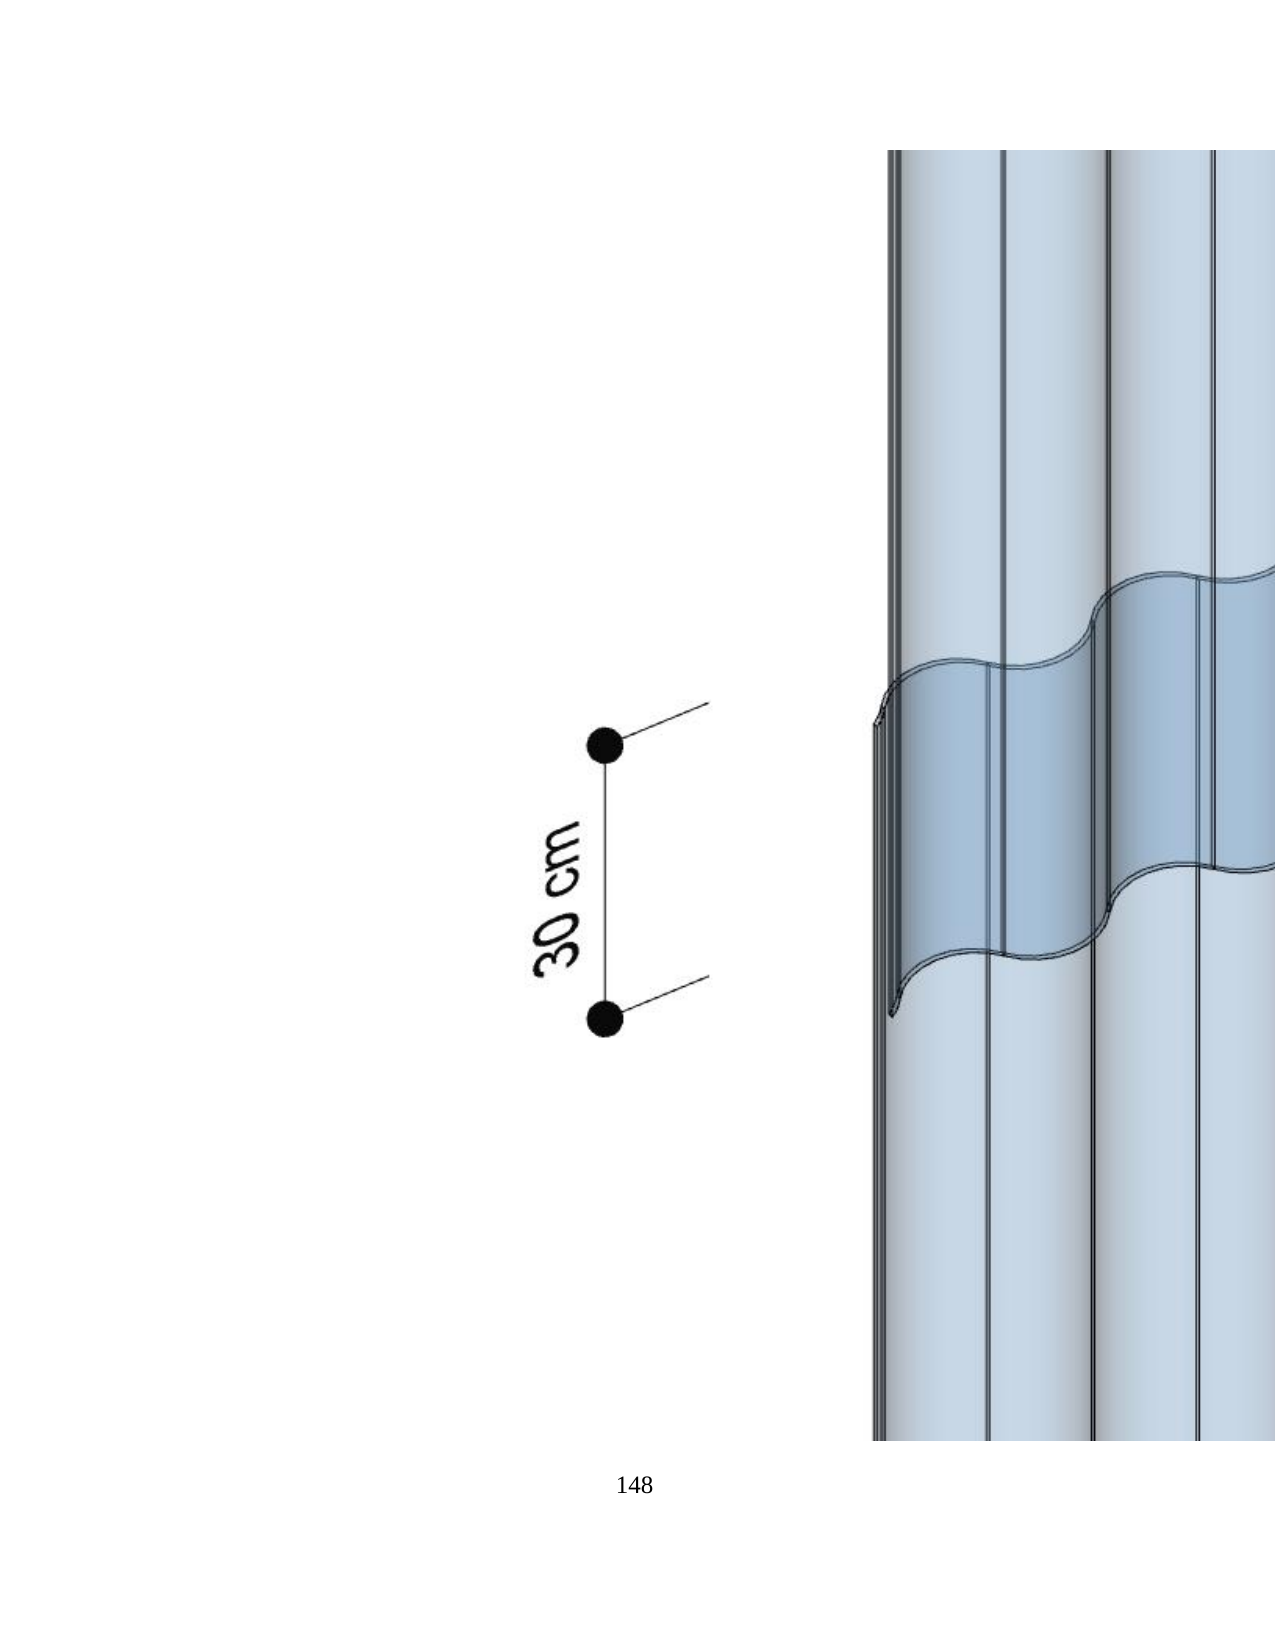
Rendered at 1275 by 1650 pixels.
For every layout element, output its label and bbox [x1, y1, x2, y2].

picture [150, 150, 1275, 1441]
